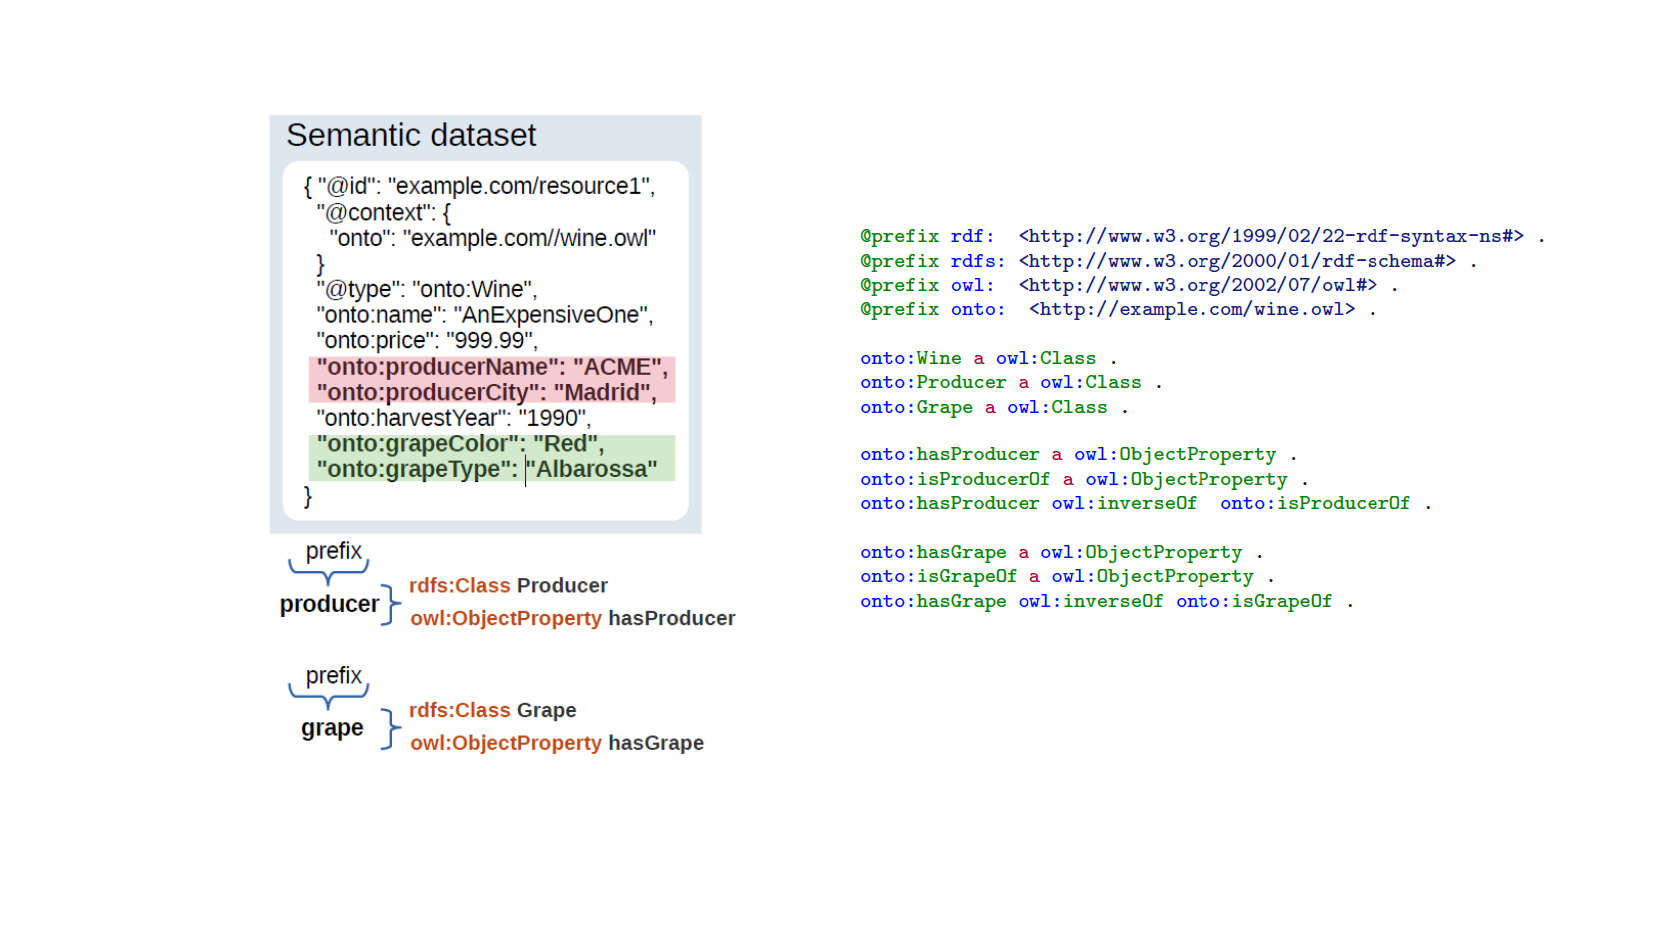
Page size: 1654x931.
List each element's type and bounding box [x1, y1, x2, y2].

picture [259, 106, 741, 756]
picture [856, 224, 1548, 615]
